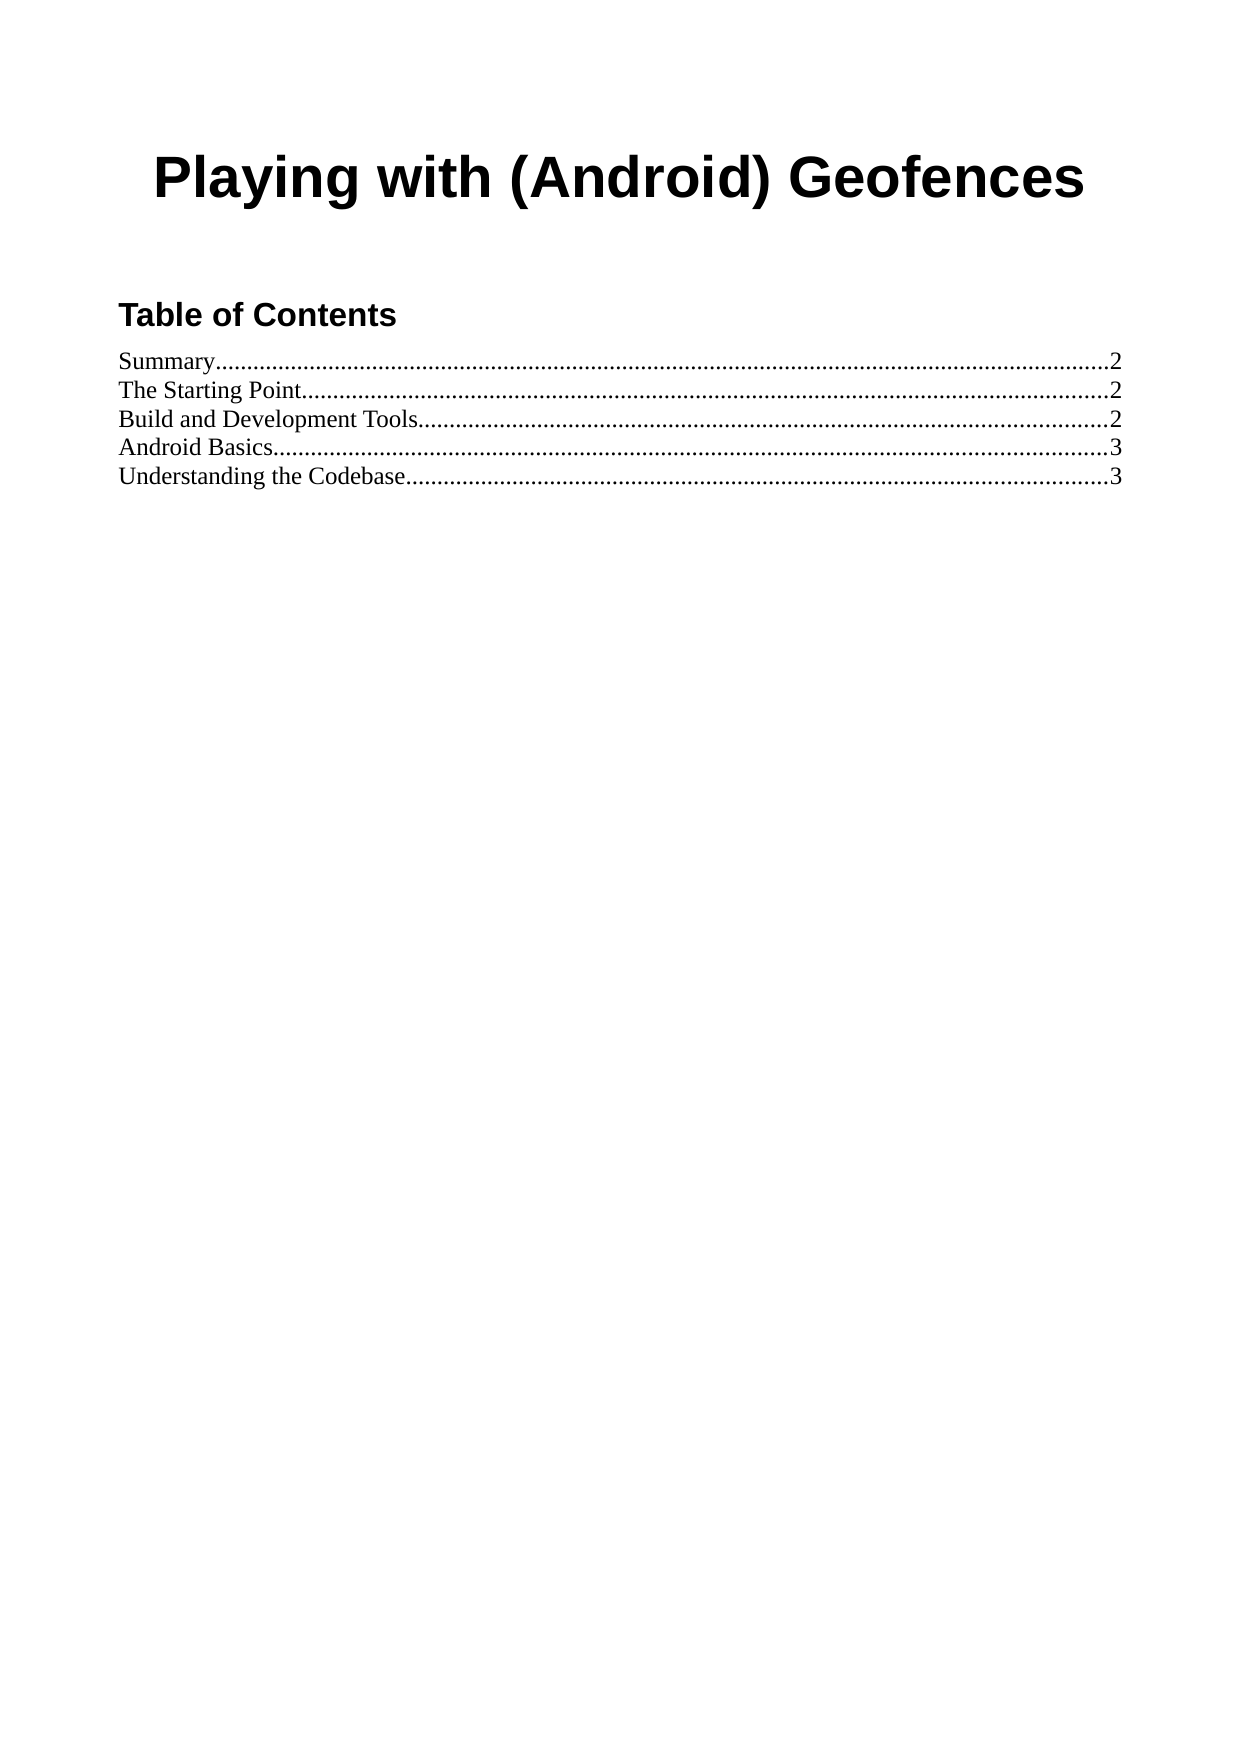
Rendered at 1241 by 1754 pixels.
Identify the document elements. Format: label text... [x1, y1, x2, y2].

text The Starting Point 2 [118, 375, 1122, 404]
text Summary 2 [118, 346, 1122, 375]
subtitle Table of Contents [118, 295, 1122, 334]
text Android Basics 3 [118, 432, 1122, 461]
text Build and Development Tools 2 [118, 404, 1122, 432]
title Playing with (Android) Geofences [118, 143, 1122, 210]
text Understanding the Codebase 3 [118, 461, 1122, 490]
